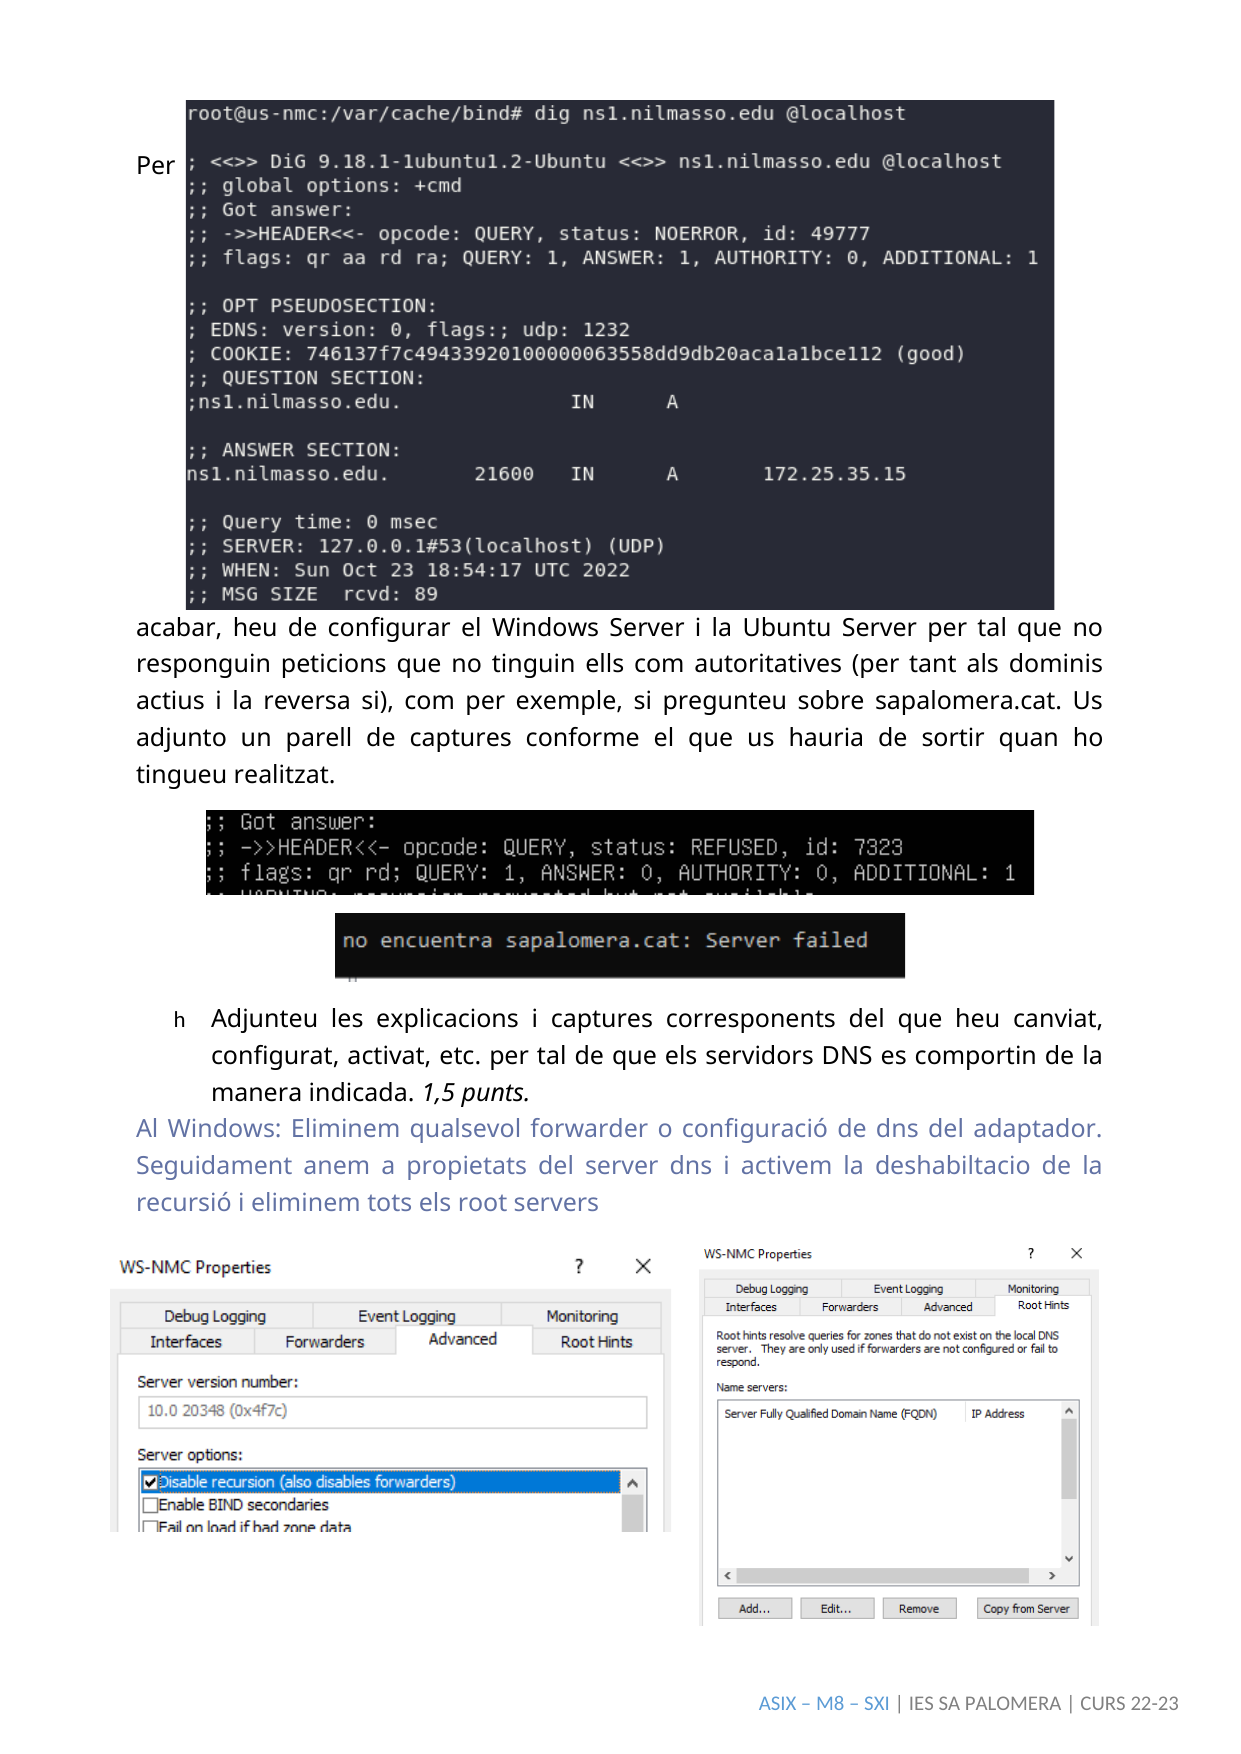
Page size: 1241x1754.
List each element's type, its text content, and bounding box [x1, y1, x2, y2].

text Per acabar, heu de configurar el Windows Server i la Ubuntu Server per tal que no responguin peticions que no tinguin ells com autoritatives (per tant als dominis actius i la reversa si), com per exemple, si pregunteu sobre sapalomera.cat. Us adjunto un parell de captures conforme el que us hauria de sortir quan ho tingueu realitzat. [136, 610, 1104, 791]
picture [185, 100, 1055, 610]
picture [335, 913, 906, 982]
list Adjunteu les explicacions i captures corresponents del que heu canviat, configurat, activat, etc. per tal de que els servidors DNS es comportin de la manera indicada. 1,5 punts. [173, 1001, 1104, 1108]
picture [206, 810, 1035, 895]
picture [110, 1252, 672, 1532]
picture [699, 1240, 1099, 1626]
list Al Windows: Eliminem qualsevol forwarder o configuració de dns del adaptador. Seguidament anem a propietats del server dns i activem la deshabiltacio de la recursió i eliminem tots els root servers [136, 1111, 1104, 1219]
